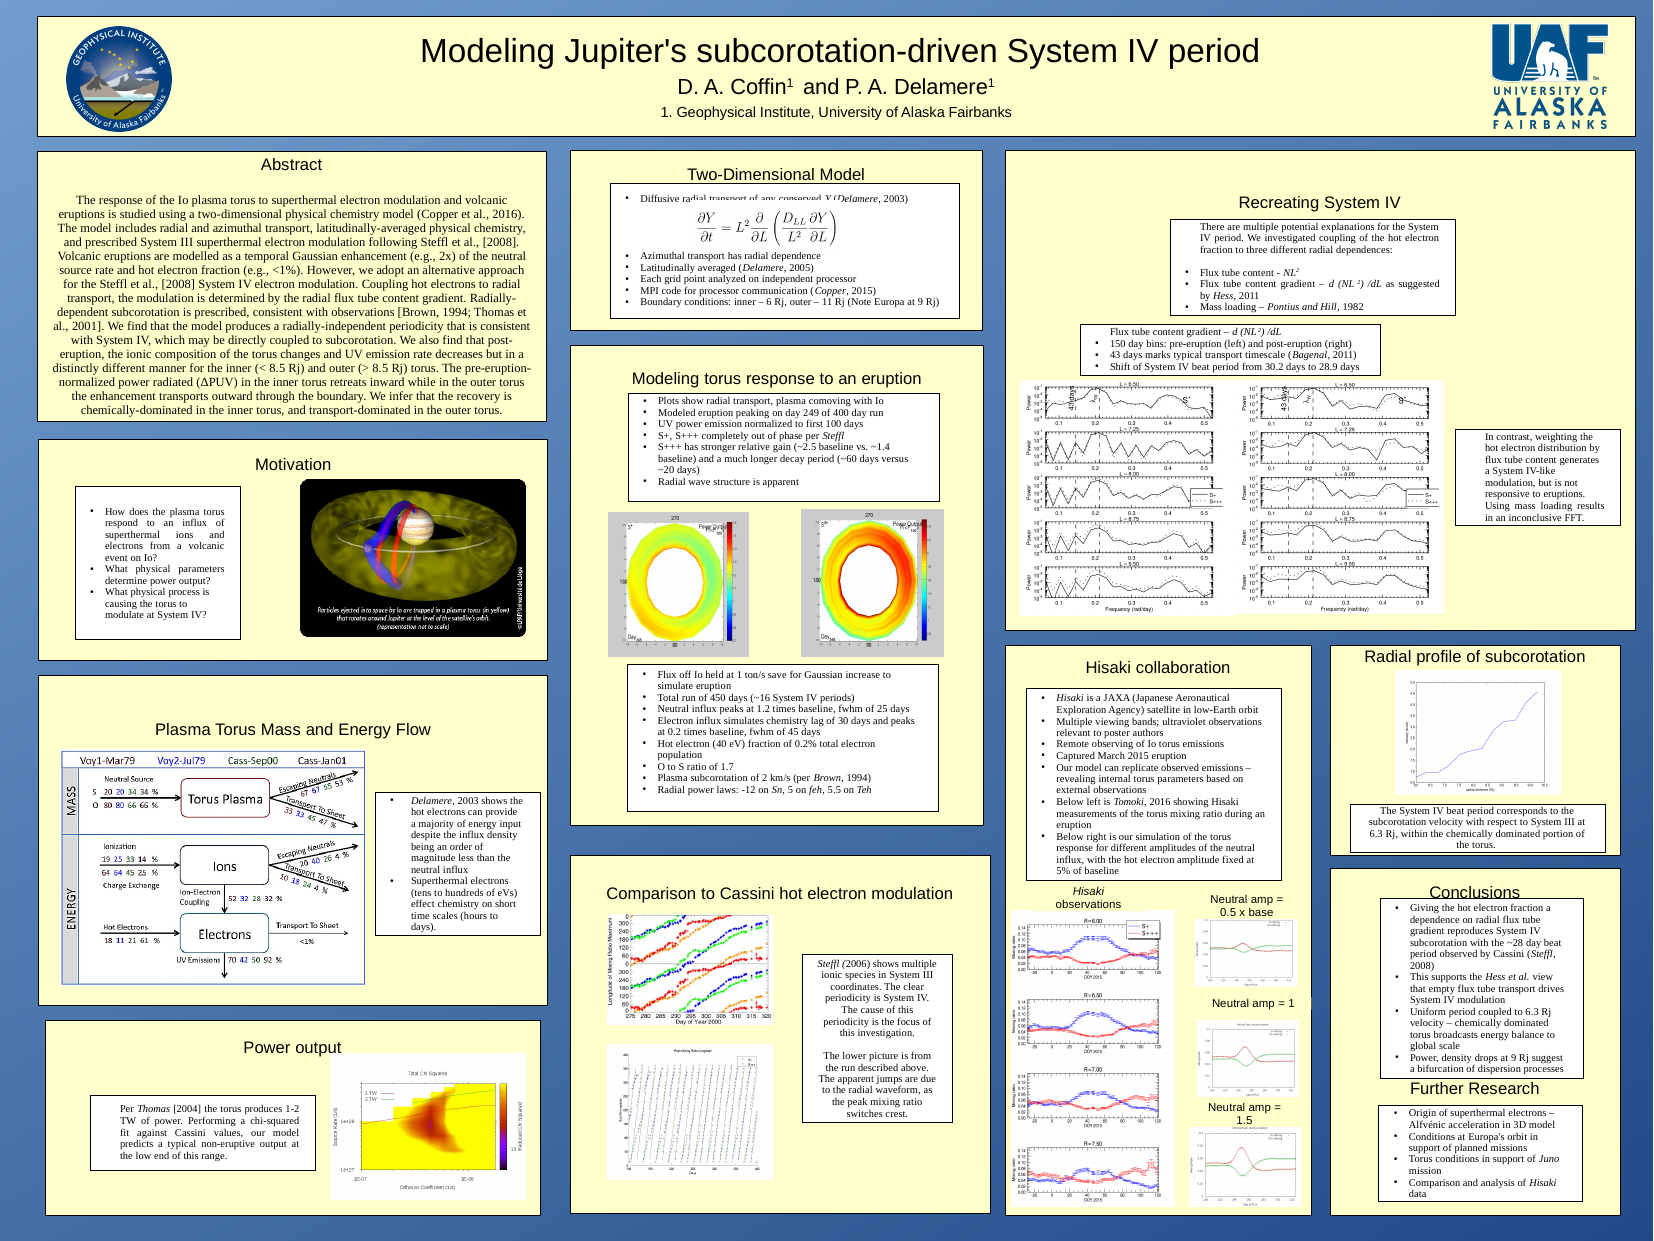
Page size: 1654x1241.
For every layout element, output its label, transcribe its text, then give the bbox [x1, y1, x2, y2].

picture [66, 26, 172, 132]
text_box Modeling torus response to an eruption [570, 345, 984, 826]
picture [300, 479, 526, 637]
text_box Comparison to Cassini hot electron modulation [570, 855, 991, 1214]
text_box Conclusions Further Research [1330, 868, 1621, 1216]
text_box Neutral amp = 1.5 [1186, 1100, 1303, 1127]
text_box Flux off Io held at 1 ton/s save for Gaussian increase to simulate eruption Total run of 450 days (~16 System IV periods) Neutral influx peaks at 1.2 times baseline, fwhm of 25 days Electron influx simulates chemistry lag of 30 days and peaks at 0.2 times baseline, fwhm of 45 days Hot electron (40 eV) fraction of 0.2% total electron population O to S ratio of 1.7 Plasma subcorotation of 2 km/s (per Brown, 1994) Radial power laws: -12 on Sn, 5 on feh, 5.5 on Teh [627, 664, 939, 812]
picture [690, 200, 841, 252]
text_box Flux tube content gradient – d (NL 2) /dL 150 day bins: pre-eruption (left) and post-eruption (right) 43 days marks typical transport timescale (Bagenal, 2011) Shift of System IV beat period from 30.2 days to 28.9 days [1080, 324, 1381, 376]
text_box Steffl (2006) shows multiple ionic species in System III coordinates. The clear periodicity is System IV. The cause of this periodicity is the focus of this investigation. The lower picture is from the run described above. The apparent jumps are due to the radial waveform, as the peak mixing ratio switches crest. [802, 954, 953, 1123]
text_box Hisaki collaboration [1005, 645, 1312, 1216]
text_box Neutral amp = 1 [1195, 996, 1312, 1010]
subtitle Abstract The response of the Io plasma torus to superthermal electron modulation and volcanic eruptions is studied using a two-dimensional physical chemistry model (Copper et al., 2016). The model includes radial and azimuthal transport, latitudinally-averaged physical chemistry, and prescribed System III superthermal electron modulation following Steffl et al., [2008]. Volcanic eruptions are modelled as a temporal Gaussian enhancement (e.g., 2x) of the neutral source rate and hot electron fraction (e.g., <1%). However, we adopt an alternative approach for the Steffl et al., [2008] System IV electron modulation. Coupling hot electrons to radial transport, the modulation is determined by the radial flux tube content gradient. Radially-dependent subcorotation is prescribed, consistent with observations [Brown, 1994; Thomas et al., 2001]. We find that the model produces a radially-independent periodicity that is consistent with System IV, which may be directly coupled to subcorotation. We also find that post-eruption, the ionic composition of the torus changes and UV emission rate decreases but in a distinctly different manner for the inner (< 8.5 Rj) and outer (> 8.5 Rj) torus. The pre-eruption-normalized power radiated (ΔPUV) in the inner torus retreats inward while in the outer torus the enhancement transports outward through the boundary. We infer that the recovery is chemically-dominated in the inner torus, and transport-dominated in the outer torus. [37, 151, 547, 422]
picture [1491, 23, 1609, 129]
picture [1395, 670, 1561, 796]
text_box Recreating System IV [1005, 150, 1636, 631]
picture [608, 512, 749, 657]
text_box In contrast, weighting the hot electron distribution by flux tube content generates a System IV-like modulation, but is not responsive to eruptions. Using mass loading results in an inconclusive FFT. [1455, 429, 1621, 526]
text_box Plasma Torus Mass and Energy Flow [38, 675, 548, 1006]
picture [607, 914, 773, 1025]
text_box Giving the hot electron fraction a dependence on radial flux tube gradient reproduces System IV subcorotation with the ~28 day beat period observed by Cassini (Steffl, 2008) This supports the Hess et al. view that empty flux tube transport drives System IV modulation Uniform period coupled to 6.3 Rj velocity – chemically dominated torus broadcasts energy balance to global scale Power, density drops at 9 Rj suggest a bifurcation of dispersion processes [1380, 898, 1584, 1079]
text_box Plots show radial transport, plasma comoving with Io Modeled eruption peaking on day 249 of 400 day run UV power emission normalized to first 100 days S+, S+++ completely out of phase per Steffl S+++ has stronger relative gain (~2.5 baseline vs. ~1.4 baseline) and a much longer decay period (~60 days versus ~20 days) Radial wave structure is apparent [628, 393, 940, 502]
text_box Delamere, 2003 shows the hot electrons can provide a majority of energy input despite the influx density being an order of magnitude less than the neutral influx Superthermal electrons (tens to hundreds of eVs) effect chemistry on short time scales (hours to days). [375, 792, 541, 936]
text_box Motivation [38, 439, 548, 661]
text_box Hisaki observations [1030, 885, 1147, 912]
picture [1020, 380, 1444, 616]
text_box Origin of superthermal electrons – Alfvénic acceleration in 3D model Conditions at Europa's orbit in support of planned missions Torus conditions in support of Juno mission Comparison and analysis of Hisaki data [1378, 1105, 1583, 1202]
text_box Two-Dimensional Model [570, 150, 983, 331]
text_box Per Thomas [2004] the torus produces 1-2 TW of power. Performing a chi-squared fit against Cassini values, our model predicts a typical non-eruptive output at the low end of this range. [90, 1095, 316, 1171]
picture [1195, 919, 1297, 987]
text_box There are multiple potential explanations for the System IV period. We investigated coupling of the hot electron fraction to three different radial dependences: Flux tube content - NL2 Flux tube content gradient – d (NL 2) /dL as suggested by Hess, 2011 Mass loading – Pontius and Hill, 1982 [1170, 219, 1456, 316]
picture [801, 509, 944, 657]
text_box Hisaki is a JAXA (Japanese Aeronautical Exploration Agency) satellite in low-Earth orbit Multiple viewing bands; ultraviolet observations relevant to poster authors Remote observing of Io torus emissions Captured March 2015 eruption Our model can replicate observed emissions – revealing internal torus parameters based on external observations Below left is Tomoki, 2016 showing Hisaki measurements of the torus mixing ratio during an eruption Below right is our simulation of the torus response for different amplitudes of the neutral influx, with the hot electron amplitude fixed at 5% of baseline [1026, 688, 1282, 881]
text_box The System IV beat period corresponds to the subcorotation velocity with respect to System III at 6.3 Rj, within the chemically dominated portion of the torus. [1350, 804, 1606, 853]
text_box Power output [45, 1020, 541, 1216]
picture [1011, 910, 1175, 1207]
picture [60, 749, 366, 986]
picture [1189, 1127, 1301, 1207]
title Modeling Jupiter's subcorotation-driven System IV period D. A. Coffin1 and P. A. Delamere1 1. Geophysical Institute, University of Alaska Fairbanks [37, 16, 1636, 137]
picture [1197, 1020, 1299, 1097]
text_box How does the plasma torus respond to an influx of superthermal ions and electrons from a volcanic event on Io? What physical parameters determine power output? What physical process is causing the torus to modulate at System IV? [75, 486, 241, 640]
text_box Diffusive radial transport of any conserved Y (Delamere, 2003) Azimuthal transport has radial dependence Latitudinally averaged (Delamere, 2005) Each grid point analyzed on independent processor MPI code for processor communication (Copper, 2015) Boundary conditions: inner – 6 Rj, outer – 11 Rj (Note Europa at 9 Rj) [610, 183, 960, 319]
picture [607, 1044, 773, 1180]
text_box Neutral amp = 0.5 x base [1186, 892, 1308, 919]
picture [330, 1053, 526, 1201]
text_box Radial profile of subcorotation [1330, 645, 1621, 856]
